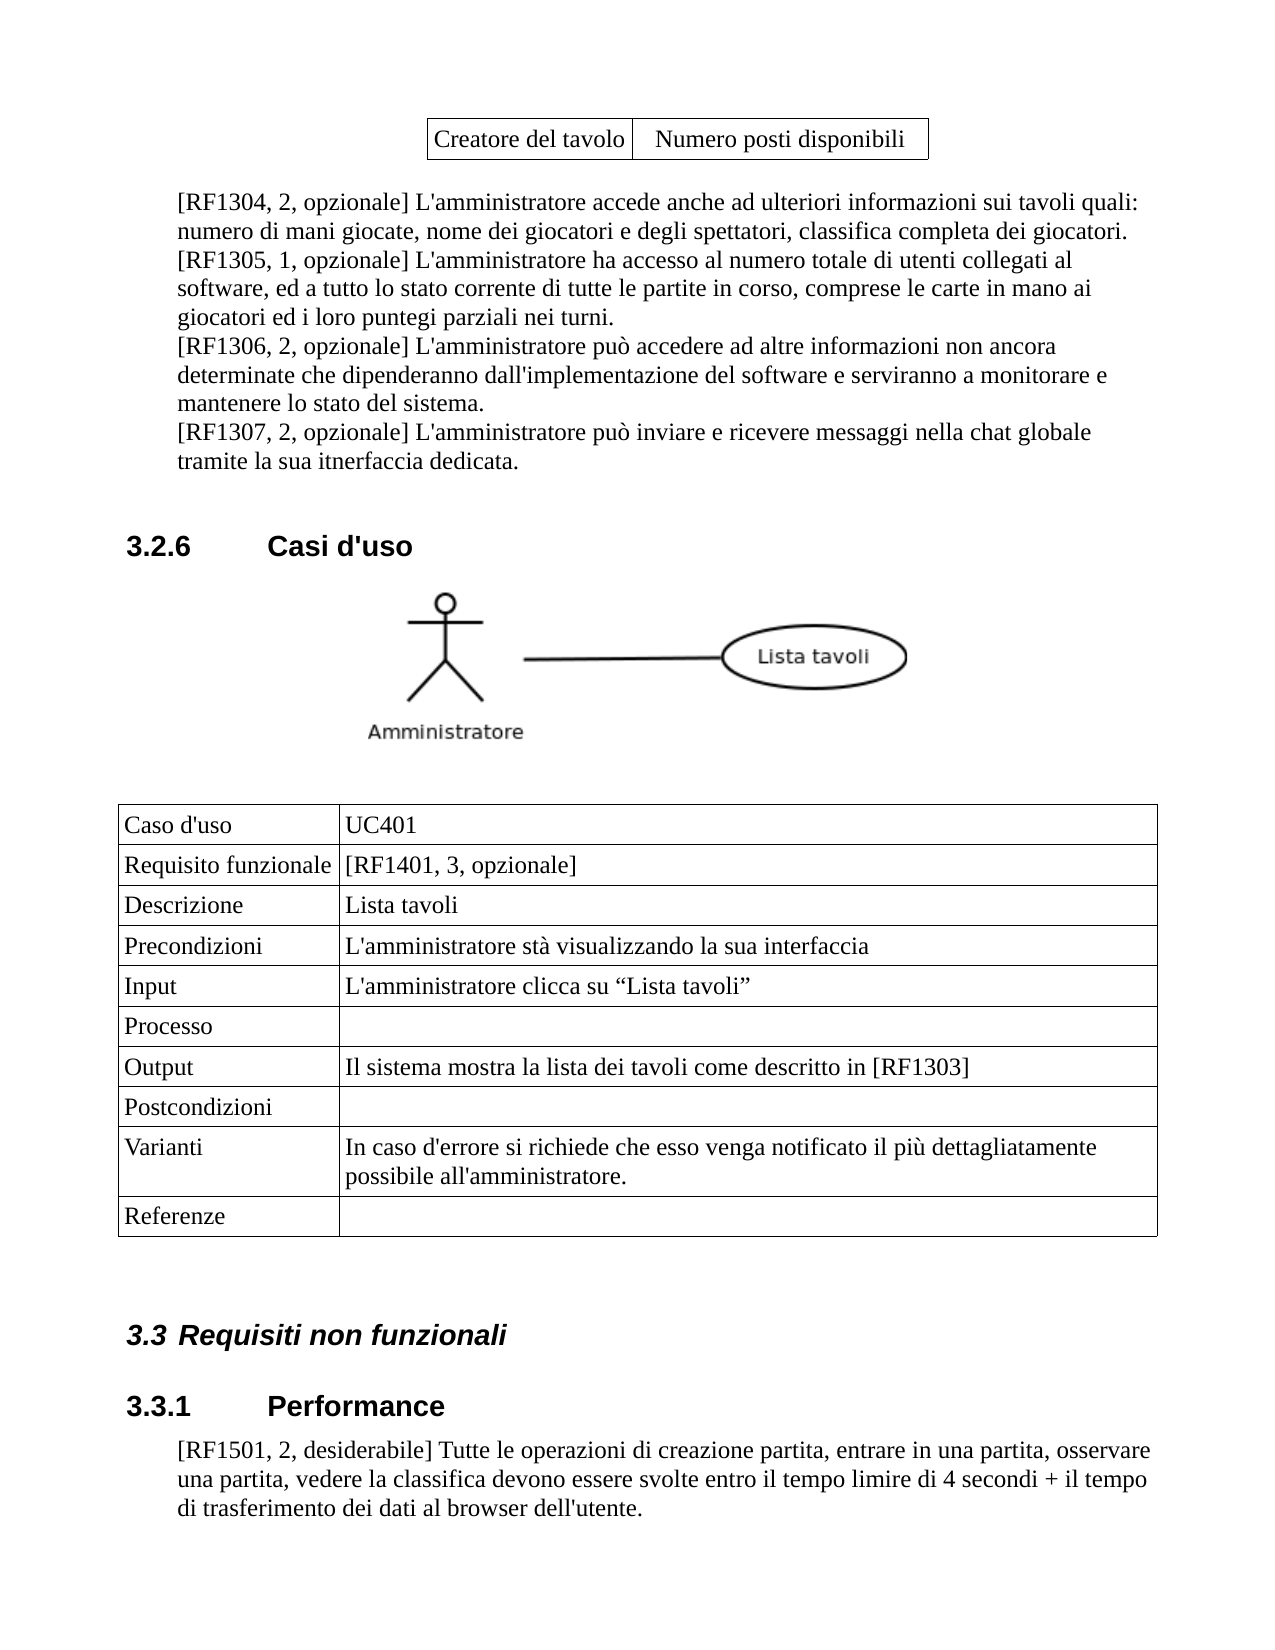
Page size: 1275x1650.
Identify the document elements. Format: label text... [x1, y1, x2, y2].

table_cell Varianti [119, 1127, 339, 1196]
text [RF1304, 2, opzionale] L'amministratore accede anche ad ulteriori informazioni sui tavoli quali: numero di mani giocate, nome dei giocatori e degli spettatori, classifica completa dei giocatori. [177, 187, 1157, 245]
table_cell [340, 1007, 1157, 1046]
table_cell Input [119, 966, 339, 1006]
table_header Creatore del tavolo [428, 119, 632, 158]
subtitle Requisiti non funzionali [118, 1318, 1157, 1352]
table_header UC401 [340, 805, 1157, 844]
table_cell [340, 1087, 1157, 1126]
table_cell Postcondizioni [119, 1087, 339, 1126]
table_header Numero posti disponibili [633, 119, 928, 158]
subtitle Performance [118, 1389, 1157, 1423]
table_cell Requisito funzionale [119, 845, 339, 884]
table_cell Processo [119, 1007, 339, 1046]
table_cell Referenze [119, 1197, 339, 1236]
table_cell Lista tavoli [340, 886, 1157, 925]
text [RF1307, 2, opzionale] L'amministratore può inviare e ricevere messaggi nella chat globale tramite la sua itnerfaccia dedicata. [177, 417, 1157, 475]
text [RF1501, 2, desiderabile] Tutte le operazioni di creazione partita, entrare in una partita, osservare una partita, vedere la classifica devono essere svolte entro il tempo limire di 4 secondi + il tempo di trasferimento dei dati al browser dell'utente. [177, 1436, 1157, 1522]
subtitle Casi d'uso [118, 528, 1157, 562]
table_cell [340, 1197, 1157, 1236]
table_cell L'amministratore stà visualizzando la sua interfaccia [340, 926, 1157, 965]
table_cell In caso d'errore si richiede che esso venga notificato il più dettagliatamente possibile all'amministratore. [340, 1127, 1157, 1196]
text [RF1305, 1, opzionale] L'amministratore ha accesso al numero totale di utenti collegati al software, ed a tutto lo stato corrente di tutte le partite in corso, comprese le carte in mano ai giocatori ed i loro puntegi parziali nei turni. [177, 245, 1157, 331]
table_cell Descrizione [119, 886, 339, 925]
table_cell Output [119, 1047, 339, 1086]
table_header Caso d'uso [119, 805, 339, 844]
table_cell L'amministratore clicca su “Lista tavoli” [340, 966, 1157, 1006]
text [RF1306, 2, opzionale] L'amministratore può accedere ad altre informazioni non ancora determinate che dipenderanno dall'implementazione del software e serviranno a monitorare e mantenere lo stato del sistema. [177, 331, 1157, 417]
table_cell [RF1401, 3, opzionale] [340, 845, 1157, 884]
picture [368, 574, 908, 747]
table_cell Il sistema mostra la lista dei tavoli come descritto in [RF1303] [340, 1047, 1157, 1086]
table_cell Precondizioni [119, 926, 339, 965]
